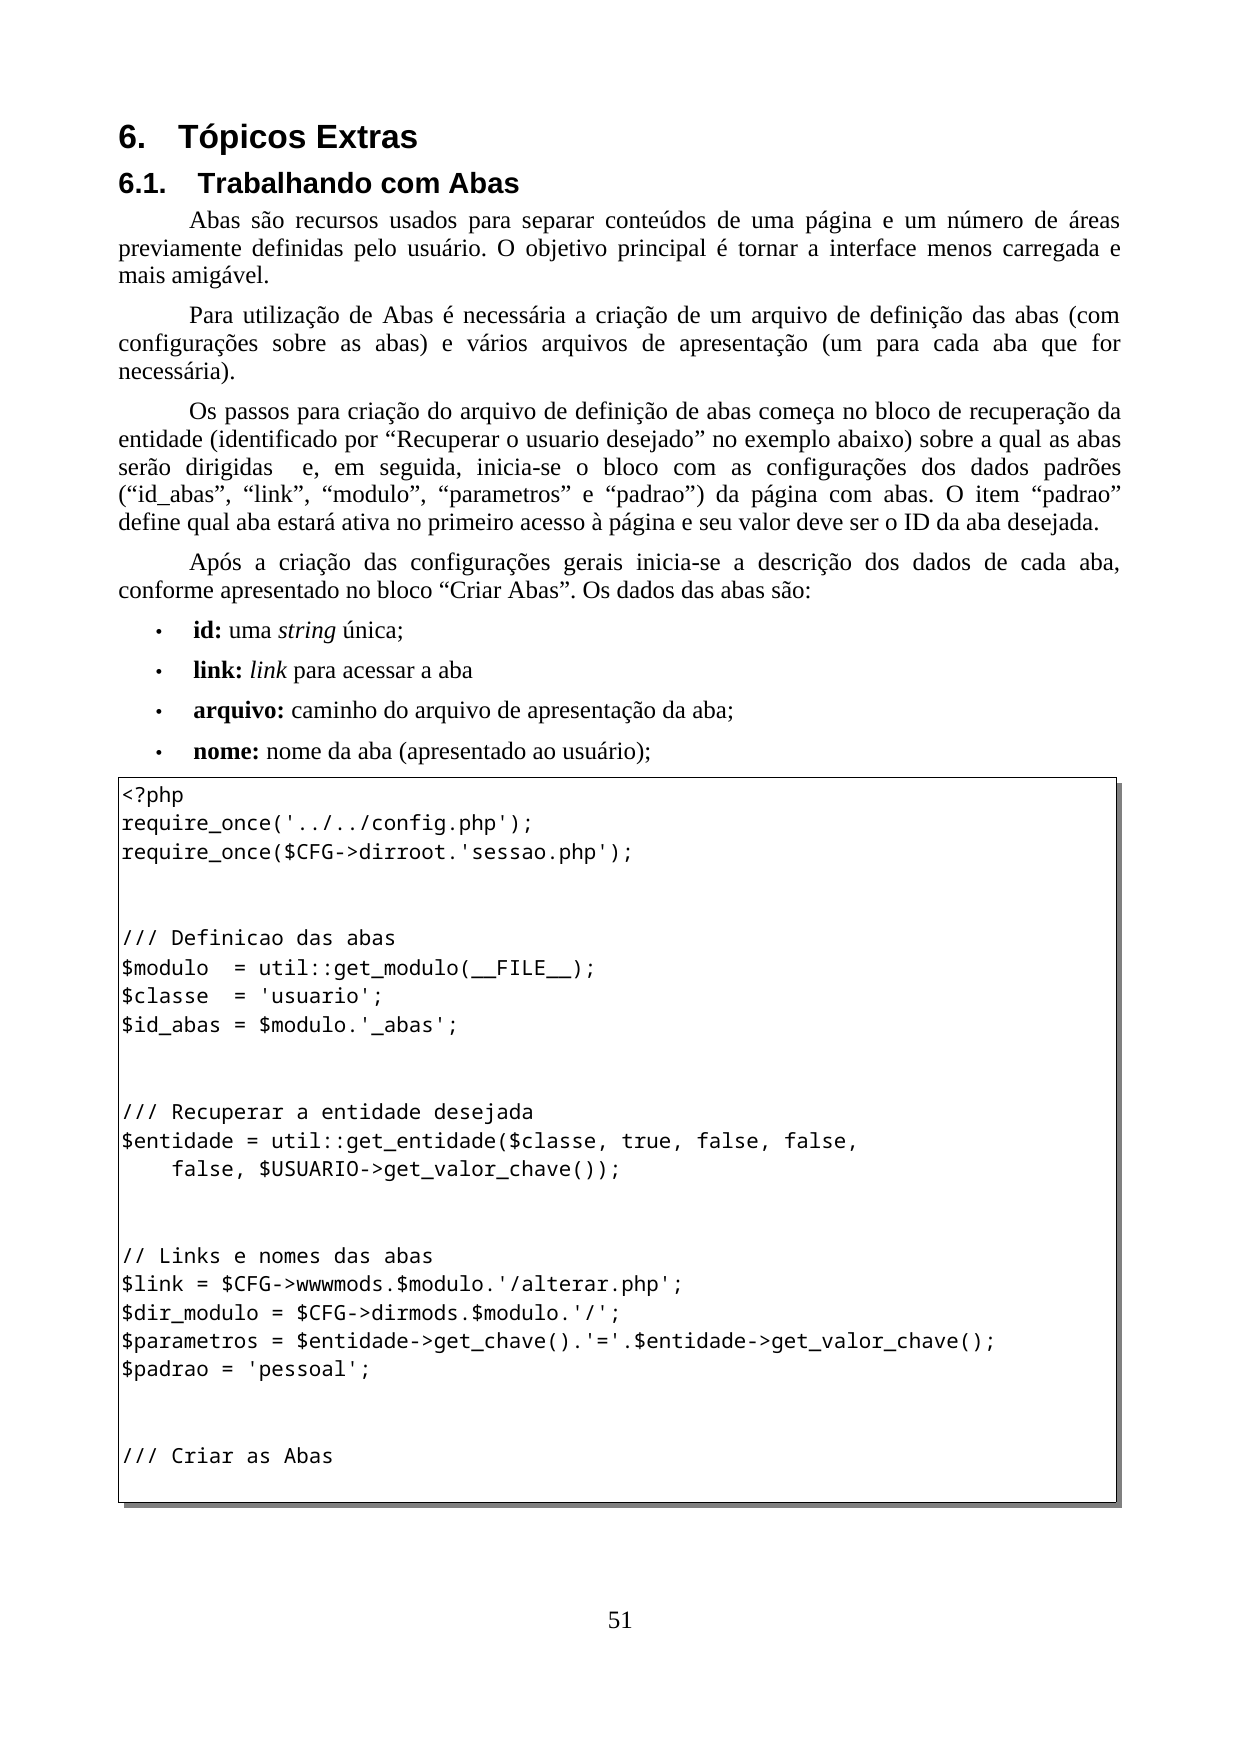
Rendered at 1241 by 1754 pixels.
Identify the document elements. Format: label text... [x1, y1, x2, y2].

text $modulo = util::get_modulo(__FILE__); [119, 949, 1116, 979]
text <?php require_once('../../config.php'); require_once($CFG->dirroot.'sessao.php'); [119, 778, 1116, 894]
subtitle Trabalhando com Abas [118, 167, 1122, 200]
text $classe = 'usuario'; $id_abas = $modulo.'_abas'; [119, 979, 1116, 1038]
text Após a criação das configurações gerais inicia-se a descrição dos dados de cada aba, conforme apresentado no bloco “Criar Abas”. Os dados das abas são: [118, 548, 1122, 604]
text /// Criar as Abas [119, 1439, 1116, 1470]
text /// Definicao das abas [119, 921, 1116, 949]
list link: link para acessar a aba [156, 656, 1122, 684]
text // Links e nomes das abas $link = $CFG->wwwmods.$modulo.'/alterar.php'; $dir_modulo = $CFG->dirmods.$modulo.'/'; $parametros = $entidade->get_chave().'='.$entidade->get_valor_chave(); $padrao = 'pessoal'; [119, 1238, 1116, 1383]
list arquivo: caminho do arquivo de apresentação da aba; [156, 697, 1122, 724]
list id: uma string única; [156, 616, 1122, 644]
text Para utilização de Abas é necessária a criação de um arquivo de definição das abas (com configurações sobre as abas) e vários arquivos de apresentação (um para cada aba que for necessária). [118, 302, 1122, 385]
text Os passos para criação do arquivo de definição de abas começa no bloco de recuperação da entidade (identificado por “Recuperar o usuario desejado” no exemplo abaixo) sobre a qual as abas serão dirigidas e, em seguida, inicia-se o bloco com as configurações dos dados padrões (“id_abas”, “link”, “modulo”, “parametros” e “padrao”) da página com abas. O item “padrao” define qual aba estará ativa no primeiro acesso à página e seu valor deve ser o ID da aba desejada. [118, 397, 1122, 536]
subtitle Tópicos Extras [118, 118, 1122, 156]
list nome: nome da aba (apresentado ao usuário); [156, 737, 1122, 764]
text Abas são recursos usados para separar conteúdos de uma página e um número de áreas previamente definidas pelo usuário. O objetivo principal é tornar a interface menos carregada e mais amigável. [118, 206, 1122, 289]
text /// Recuperar a entidade desejada $entidade = util::get_entidade($classe, true, false, false, false, $USUARIO->get_valor_chave()); [119, 1094, 1116, 1183]
